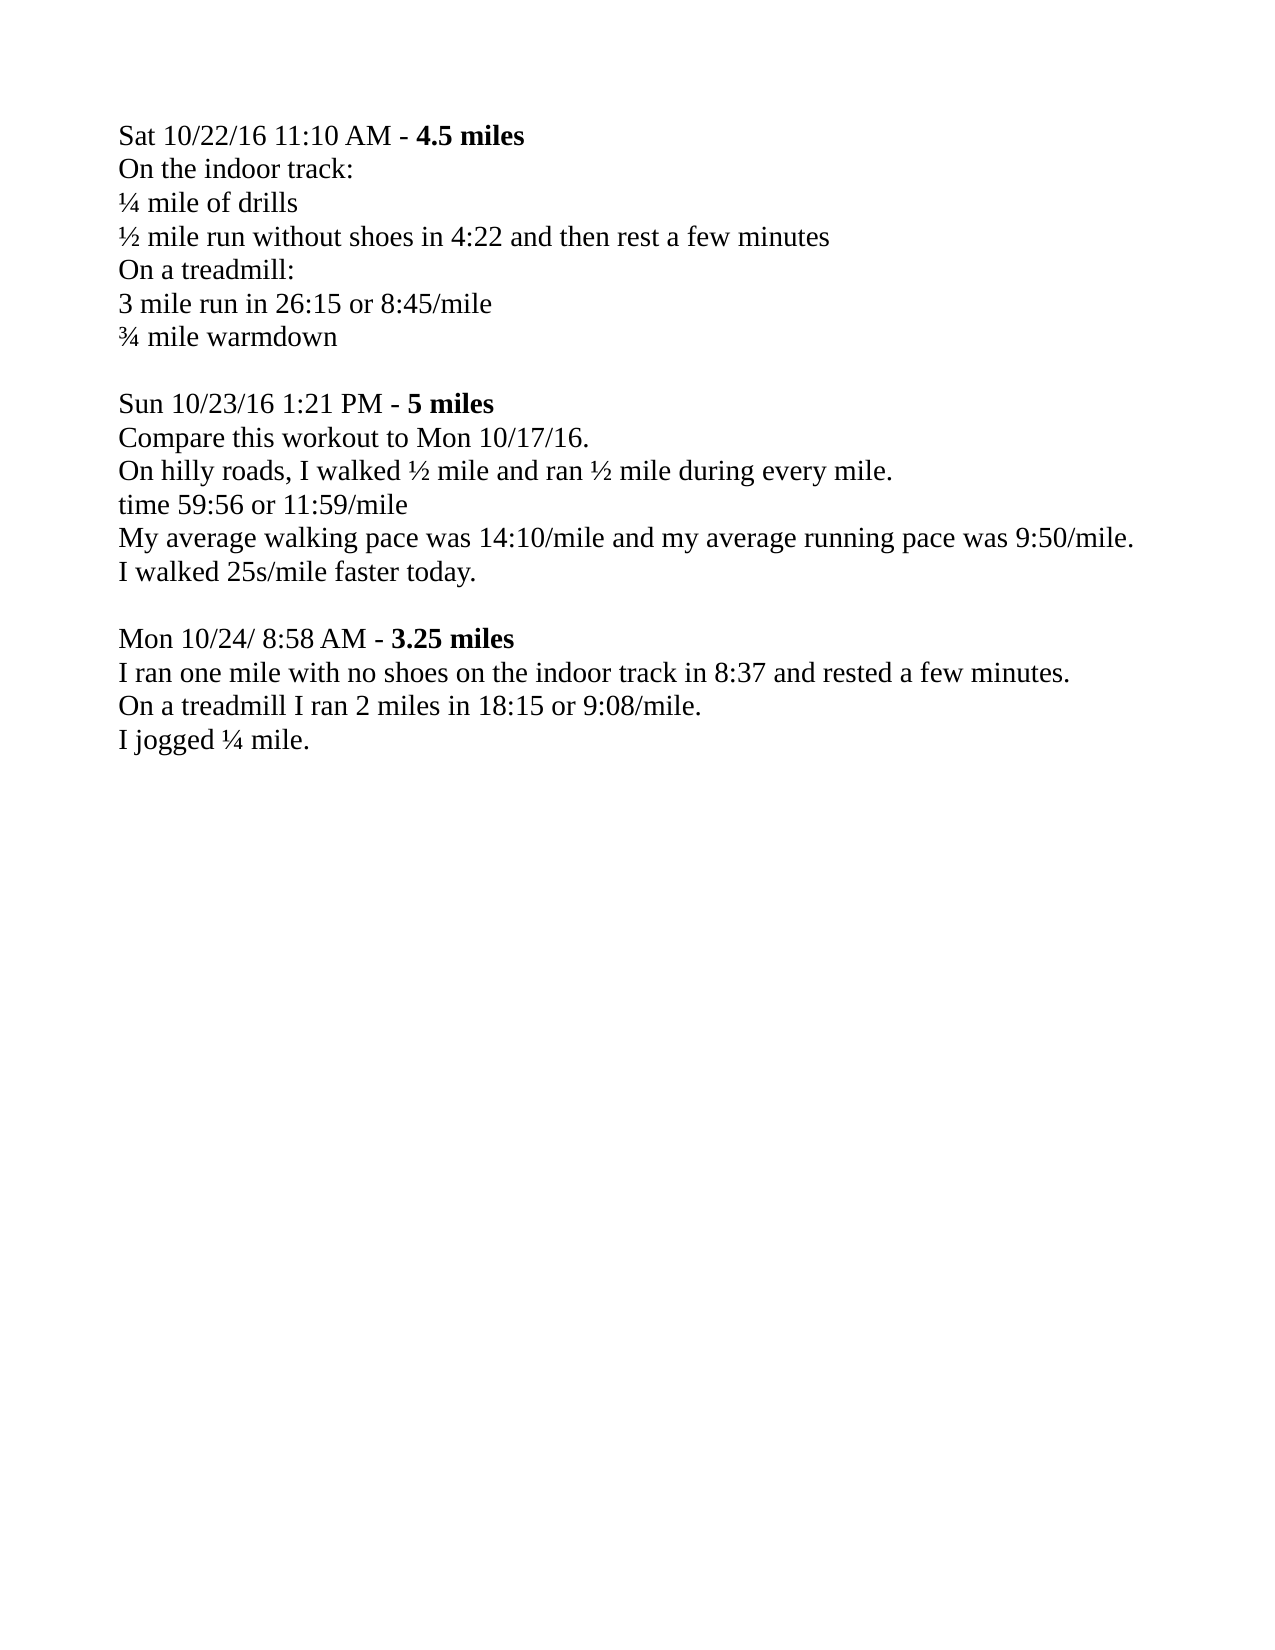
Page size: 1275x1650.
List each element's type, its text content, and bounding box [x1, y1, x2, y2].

text time 59:56 or 11:59/mile [118, 487, 1157, 521]
text ¼ mile of drills [118, 185, 1157, 219]
text Mon 10/24/ 8:58 AM - 3.25 miles [118, 621, 1157, 655]
text I jogged ¼ mile. [118, 722, 1157, 755]
text 3 mile run in 26:15 or 8:45/mile [118, 286, 1157, 319]
text My average walking pace was 14:10/mile and my average running pace was 9:50/mile. [118, 521, 1157, 554]
text On hilly roads, I walked ½ mile and ran ½ mile during every mile. [118, 453, 1157, 487]
text On the indoor track: [118, 152, 1157, 185]
text I walked 25s/mile faster today. [118, 554, 1157, 588]
text On a treadmill I ran 2 miles in 18:15 or 9:08/mile. [118, 688, 1157, 722]
text On a treadmill: [118, 252, 1157, 286]
text ¾ mile warmdown [118, 319, 1157, 353]
text Compare this workout to Mon 10/17/16. [118, 420, 1157, 453]
text Sat 10/22/16 11:10 AM - 4.5 miles [118, 118, 1157, 152]
text ½ mile run without shoes in 4:22 and then rest a few minutes [118, 219, 1157, 252]
text Sun 10/23/16 1:21 PM - 5 miles [118, 386, 1157, 420]
text I ran one mile with no shoes on the indoor track in 8:37 and rested a few minutes. [118, 655, 1157, 688]
